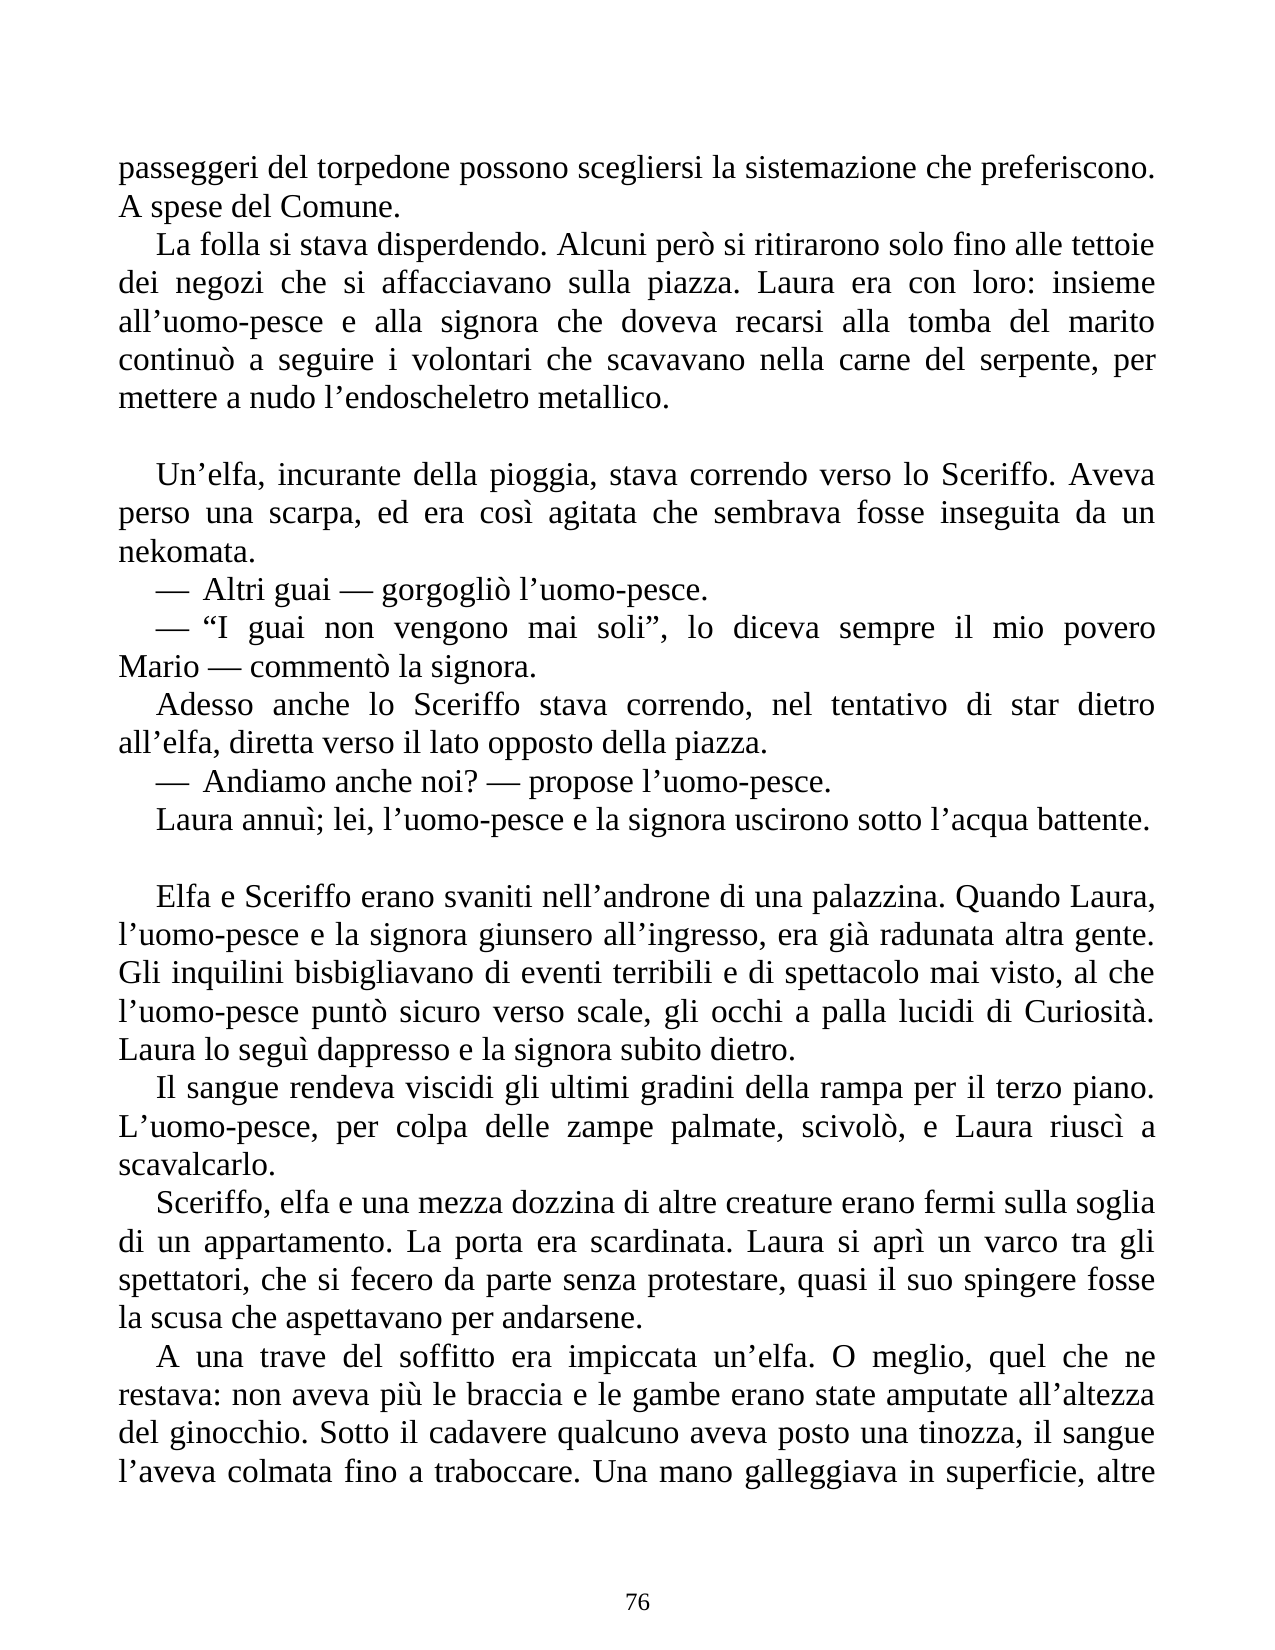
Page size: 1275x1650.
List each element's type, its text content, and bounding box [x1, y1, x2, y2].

text — Andiamo anche noi? — propose l’uomo-pesce. [118, 761, 1157, 799]
text Sceriffo, elfa e una mezza dozzina di altre creature erano fermi sulla soglia di un appartamento. La porta era scardinata. Laura si aprì un varco tra gli spettatori, che si fecero da parte senza protestare, quasi il suo spingere fosse la scusa che aspettavano per andarsene. [118, 1183, 1157, 1336]
text La folla si stava disperdendo. Alcuni però si ritirarono solo fino alle tettoie dei negozi che si affacciavano sulla piazza. Laura era con loro: insieme all’uomo-pesce e alla signora che doveva recarsi alla tomba del marito continuò a seguire i volontari che scavavano nella carne del serpente, per mettere a nudo l’endoscheletro metallico. [118, 224, 1157, 416]
text Il sangue rendeva viscidi gli ultimi gradini della rampa per il terzo piano. L’uomo-pesce, per colpa delle zampe palmate, scivolò, e Laura riuscì a scavalcarlo. [118, 1068, 1157, 1183]
text passeggeri del torpedone possono scegliersi la sistemazione che preferiscono. A spese del Comune. [118, 148, 1157, 224]
text — “I guai non vengono mai soli”, lo diceva sempre il mio povero Mario — commentò la signora. [118, 608, 1157, 684]
text Adesso anche lo Sceriffo stava correndo, nel tentativo di star dietro all’elfa, diretta verso il lato opposto della piazza. [118, 684, 1157, 761]
text — Altri guai — gorgogliò l’uomo-pesce. [118, 569, 1157, 608]
text Un’elfa, incurante della pioggia, stava correndo verso lo Sceriffo. Aveva perso una scarpa, ed era così agitata che sembrava fosse inseguita da un nekomata. [118, 454, 1157, 569]
text Laura annuì; lei, l’uomo-pesce e la signora uscirono sotto l’acqua battente. [118, 799, 1157, 838]
text A una trave del soffitto era impiccata un’elfa. O meglio, quel che ne restava: non aveva più le braccia e le gambe erano state amputate all’altezza del ginocchio. Sotto il cadavere qualcuno aveva posto una tinozza, il sangue l’aveva colmata fino a traboccare. Una mano galleggiava in superficie, altre [118, 1336, 1157, 1489]
text Elfa e Sceriffo erano svaniti nell’androne di una palazzina. Quando Laura, l’uomo-pesce e la signora giunsero all’ingresso, era già radunata altra gente. Gli inquilini bisbigliavano di eventi terribili e di spettacolo mai visto, al che l’uomo-pesce puntò sicuro verso scale, gli occhi a palla lucidi di Curiosità. Laura lo seguì dappresso e la signora subito dietro. [118, 876, 1157, 1068]
